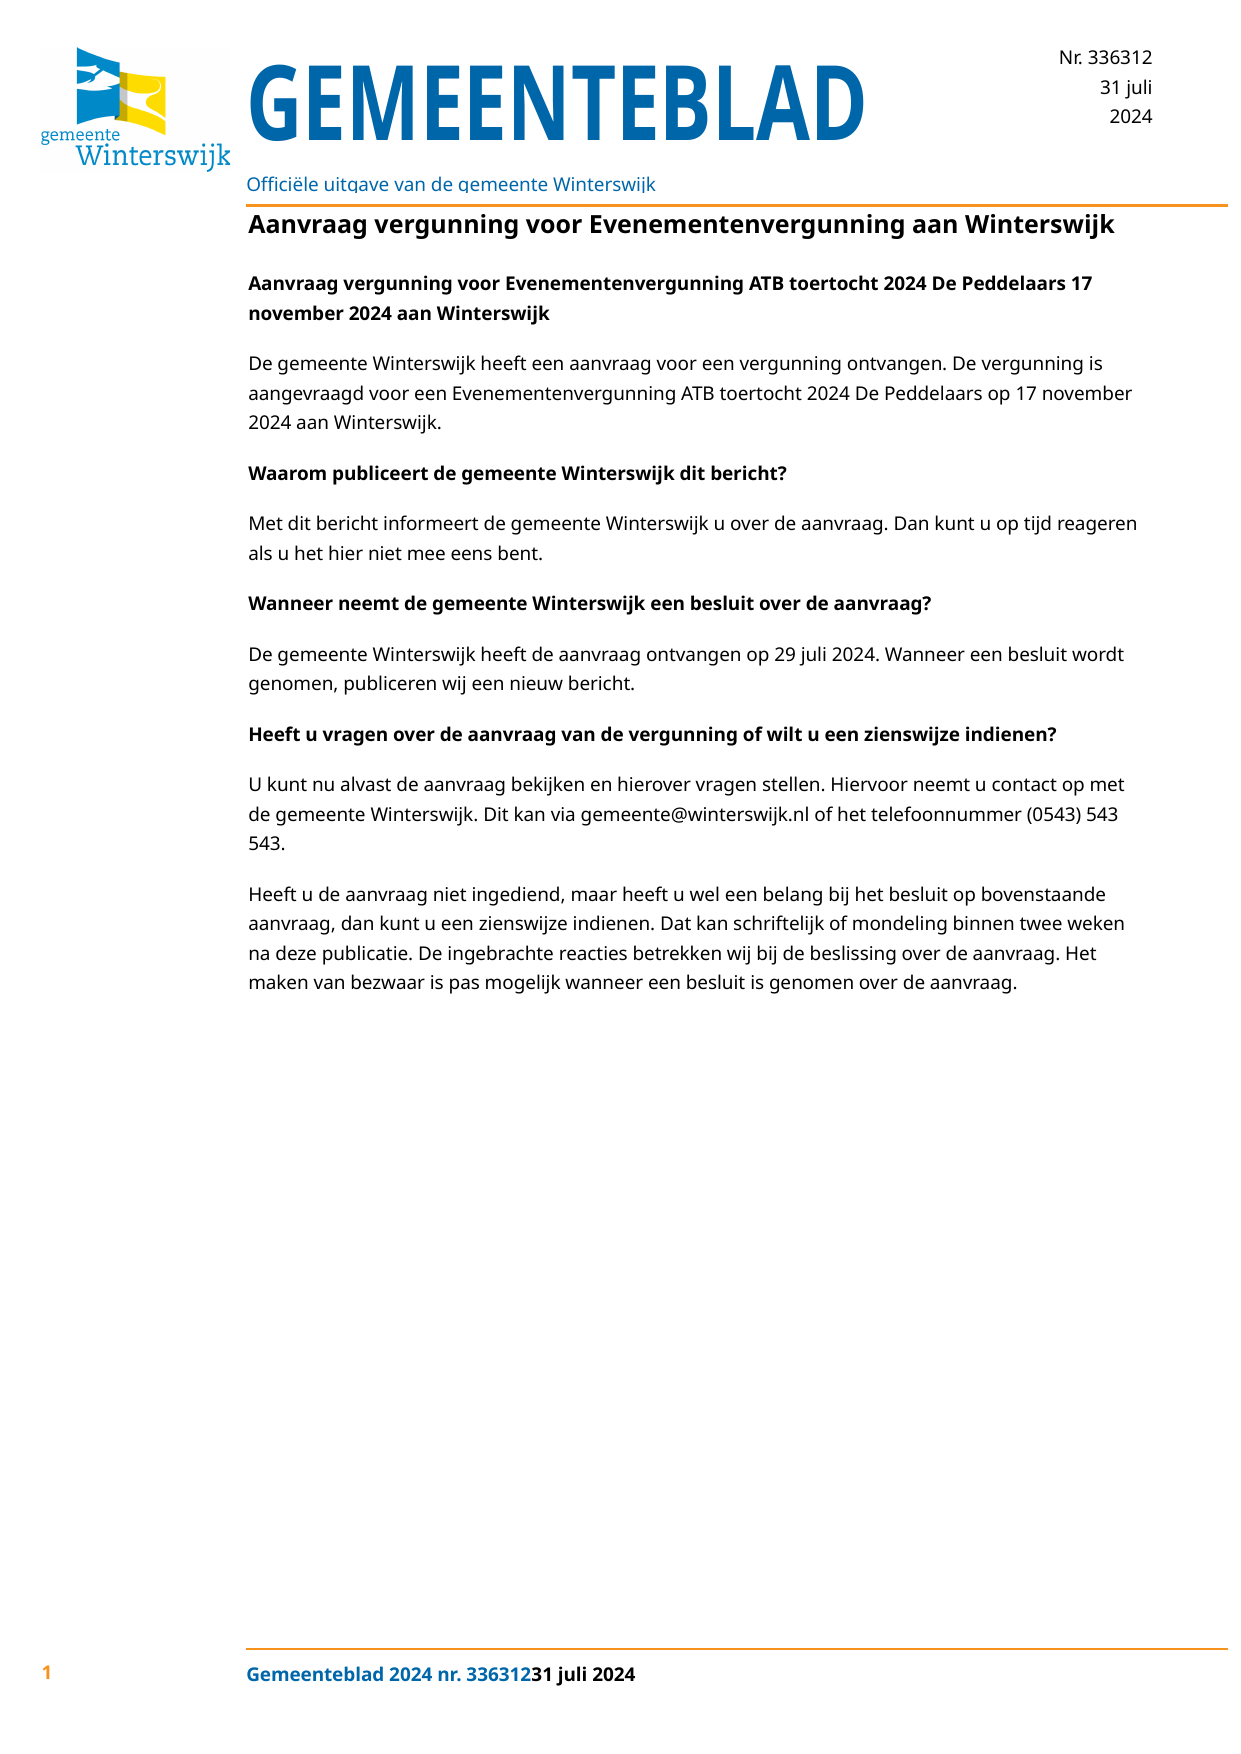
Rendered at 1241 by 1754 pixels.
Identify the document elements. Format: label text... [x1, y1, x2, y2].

text Met dit bericht informeert de gemeente Winterswijk u over de aanvraag. Dan kunt u op tijd reageren als u het hier niet mee eens bent. [248, 510, 1152, 566]
picture [41, 47, 231, 172]
text Aanvraag vergunning voor Evenementenvergunning ATB toertocht 2024 De Peddelaars 17 november 2024 aan Winterswijk [248, 270, 1152, 326]
text Wanneer neemt de gemeente Winterswijk een besluit over de aanvraag? [248, 590, 1152, 616]
text Heeft u de aanvraag niet ingediend, maar heeft u wel een belang bij het besluit op bovenstaande aanvraag, dan kunt u een zienswijze indienen. Dat kan schriftelijk of mondeling binnen twee weken na deze publicatie. De ingebrachte reacties betrekken wij bij de beslissing over de aanvraag. Het maken van bezwaar is pas mogelijk wanneer een besluit is genomen over de aanvraag. [248, 881, 1152, 995]
text U kunt nu alvast de aanvraag bekijken en hierover vragen stellen. Hiervoor neemt u contact op met de gemeente Winterswijk. Dit kan via gemeente@winterswijk.nl of het telefoonnummer (0543) 543 543. [248, 771, 1152, 856]
text Waarom publiceert de gemeente Winterswijk dit bericht? [248, 460, 1152, 486]
text De gemeente Winterswijk heeft de aanvraag ontvangen op 29 juli 2024. Wanneer een besluit wordt genomen, publiceren wij een nieuw bericht. [248, 641, 1152, 696]
text Heeft u vragen over de aanvraag van de vergunning of wilt u een zienswijze indienen? [248, 721, 1152, 746]
picture [225, 153, 231, 162]
text De gemeente Winterswijk heeft een aanvraag voor een vergunning ontvangen. De vergunning is aangevraagd voor een Evenementenvergunning ATB toertocht 2024 De Peddelaars op 17 november 2024 aan Winterswijk. [248, 350, 1152, 435]
text Aanvraag vergunning voor Evenementenvergunning aan Winterswijk [248, 207, 1152, 241]
